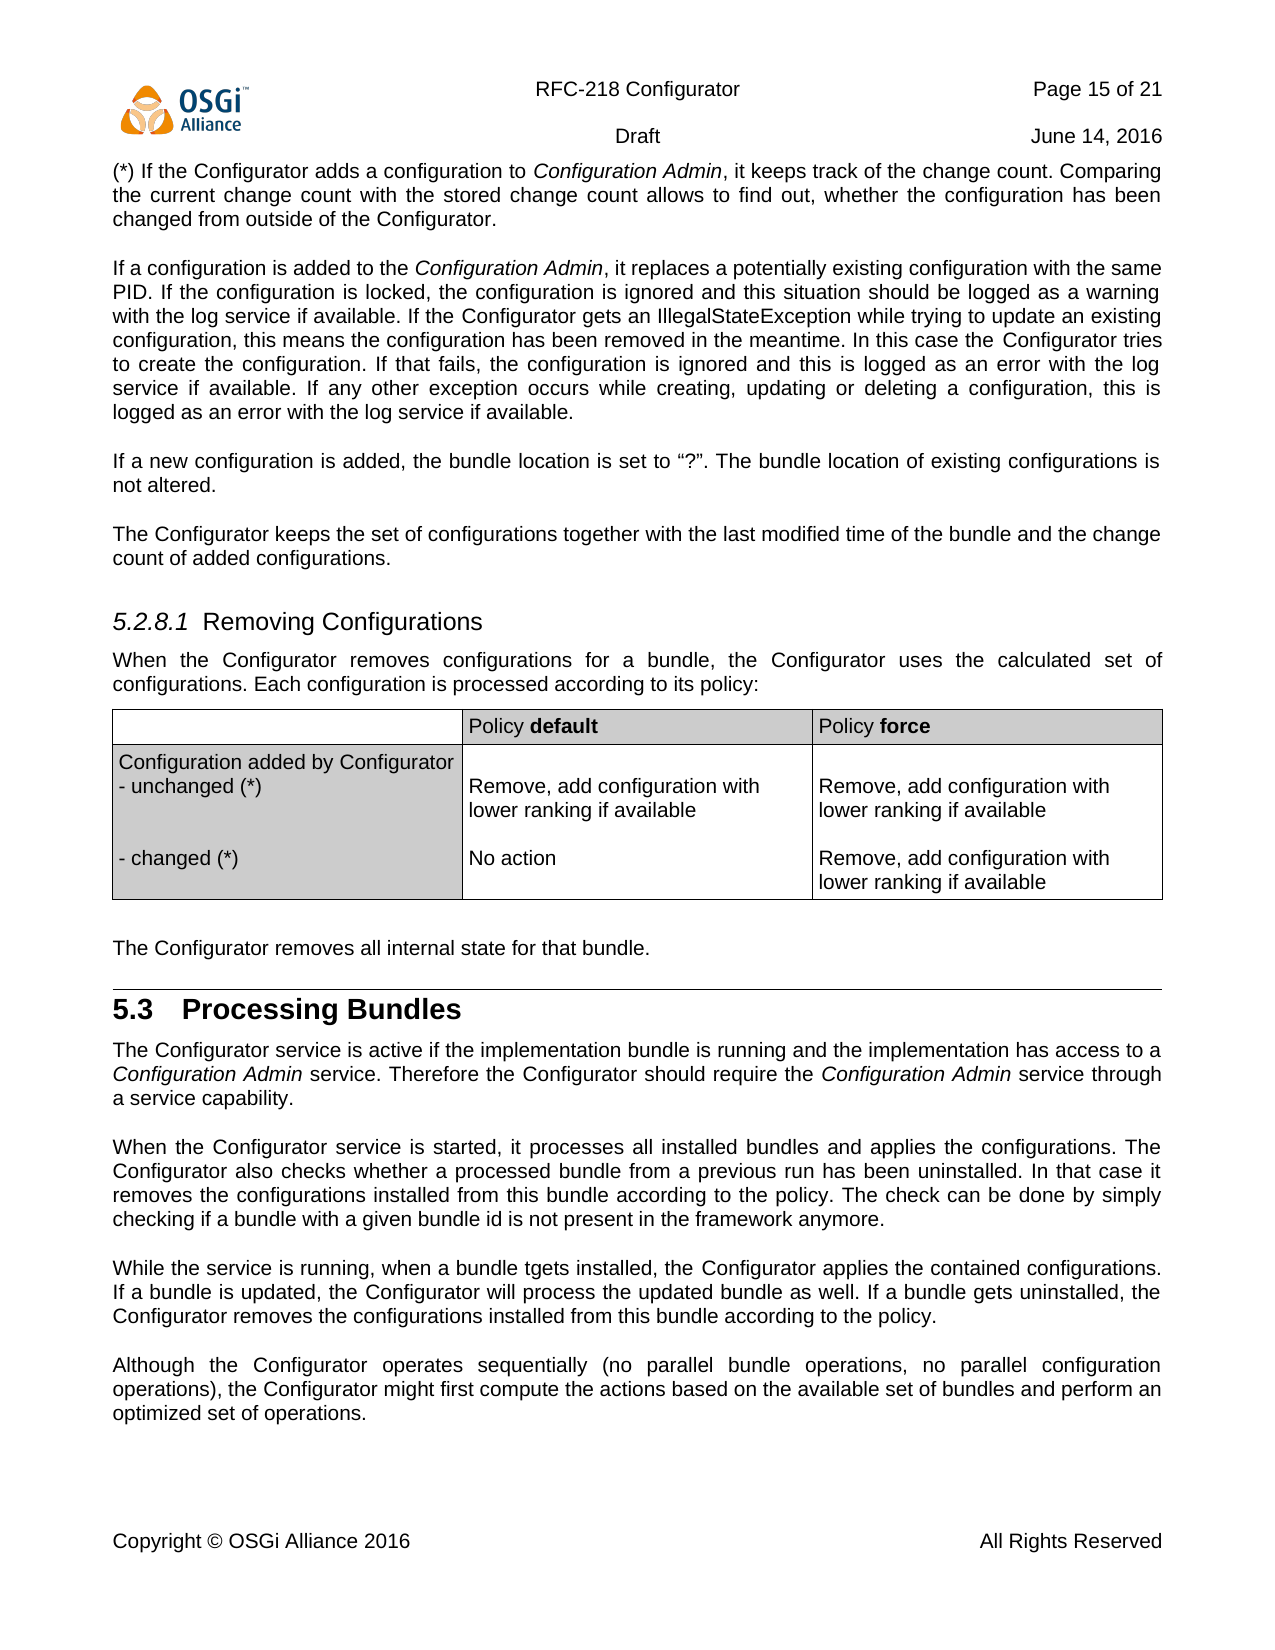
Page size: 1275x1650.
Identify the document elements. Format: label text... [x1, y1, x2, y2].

subtitle Removing Configurations [112, 607, 1162, 636]
text (*) If the Configurator adds a configuration to Configuration Admin, it keeps track of the change count. Comparing the current change count with the stored change count allows to find out, whether the configuration has been changed from outside of the Configurator. [112, 159, 1162, 231]
text Although the Configurator operates sequentially (no parallel bundle operations, no parallel configuration operations), the Configurator might first compute the actions based on the available set of bundles and perform an optimized set of operations. [112, 1353, 1162, 1425]
text When the Configurator removes configurations for a bundle, the Configurator uses the calculated set of configurations. Each configuration is processed according to its policy: [112, 648, 1162, 696]
text If a new configuration is added, the bundle location is set to “?”. The bundle location of existing configurations is not altered. [112, 448, 1162, 496]
text The Configurator removes all internal state for that bundle. [112, 912, 1162, 960]
table_cell Remove, add configuration with lower ranking if available Remove, add configuration with lower ranking if available [813, 745, 1162, 899]
table_cell Configuration added by Configurator - unchanged (*) - changed (*) [113, 745, 462, 899]
table_cell Remove, add configuration with lower ranking if available No action [463, 745, 812, 899]
text The Configurator service is active if the implementation bundle is running and the implementation has access to a Configuration Admin service. Therefore the Configurator should require the Configuration Admin service through a service capability. [112, 1038, 1162, 1110]
subtitle Processing Bundles [112, 990, 1162, 1026]
text When the Configurator service is started, it processes all installed bundles and applies the configurations. The Configurator also checks whether a processed bundle from a previous run has been uninstalled. In that case it removes the configurations installed from this bundle according to the policy. The check can be done by simply checking if a bundle with a given bundle id is not present in the framework anymore. [112, 1135, 1162, 1231]
picture [113, 78, 257, 142]
table_header Policy force [813, 710, 1162, 744]
text While the service is running, when a bundle tgets installed, the Configurator applies the contained configurations. If a bundle is updated, the Configurator will process the updated bundle as well. If a bundle gets uninstalled, the Configurator removes the configurations installed from this bundle according to the policy. [112, 1256, 1162, 1328]
text If a configuration is added to the Configuration Admin, it replaces a potentially existing configuration with the same PID. If the configuration is locked, the configuration is ignored and this situation should be logged as a warning with the log service if available. If the Configurator gets an IllegalStateException while trying to update an existing configuration, this means the configuration has been removed in the meantime. In this case the Configurator tries to create the configuration. If that fails, the configuration is ignored and this is logged as an error with the log service if available. If any other exception occurs while creating, updating or deleting a configuration, this is logged as an error with the log service if available. [112, 256, 1162, 423]
text The Configurator keeps the set of configurations together with the last modified time of the bundle and the change count of added configurations. [112, 521, 1162, 569]
table_header Policy default [463, 710, 812, 744]
table_header [113, 710, 462, 744]
